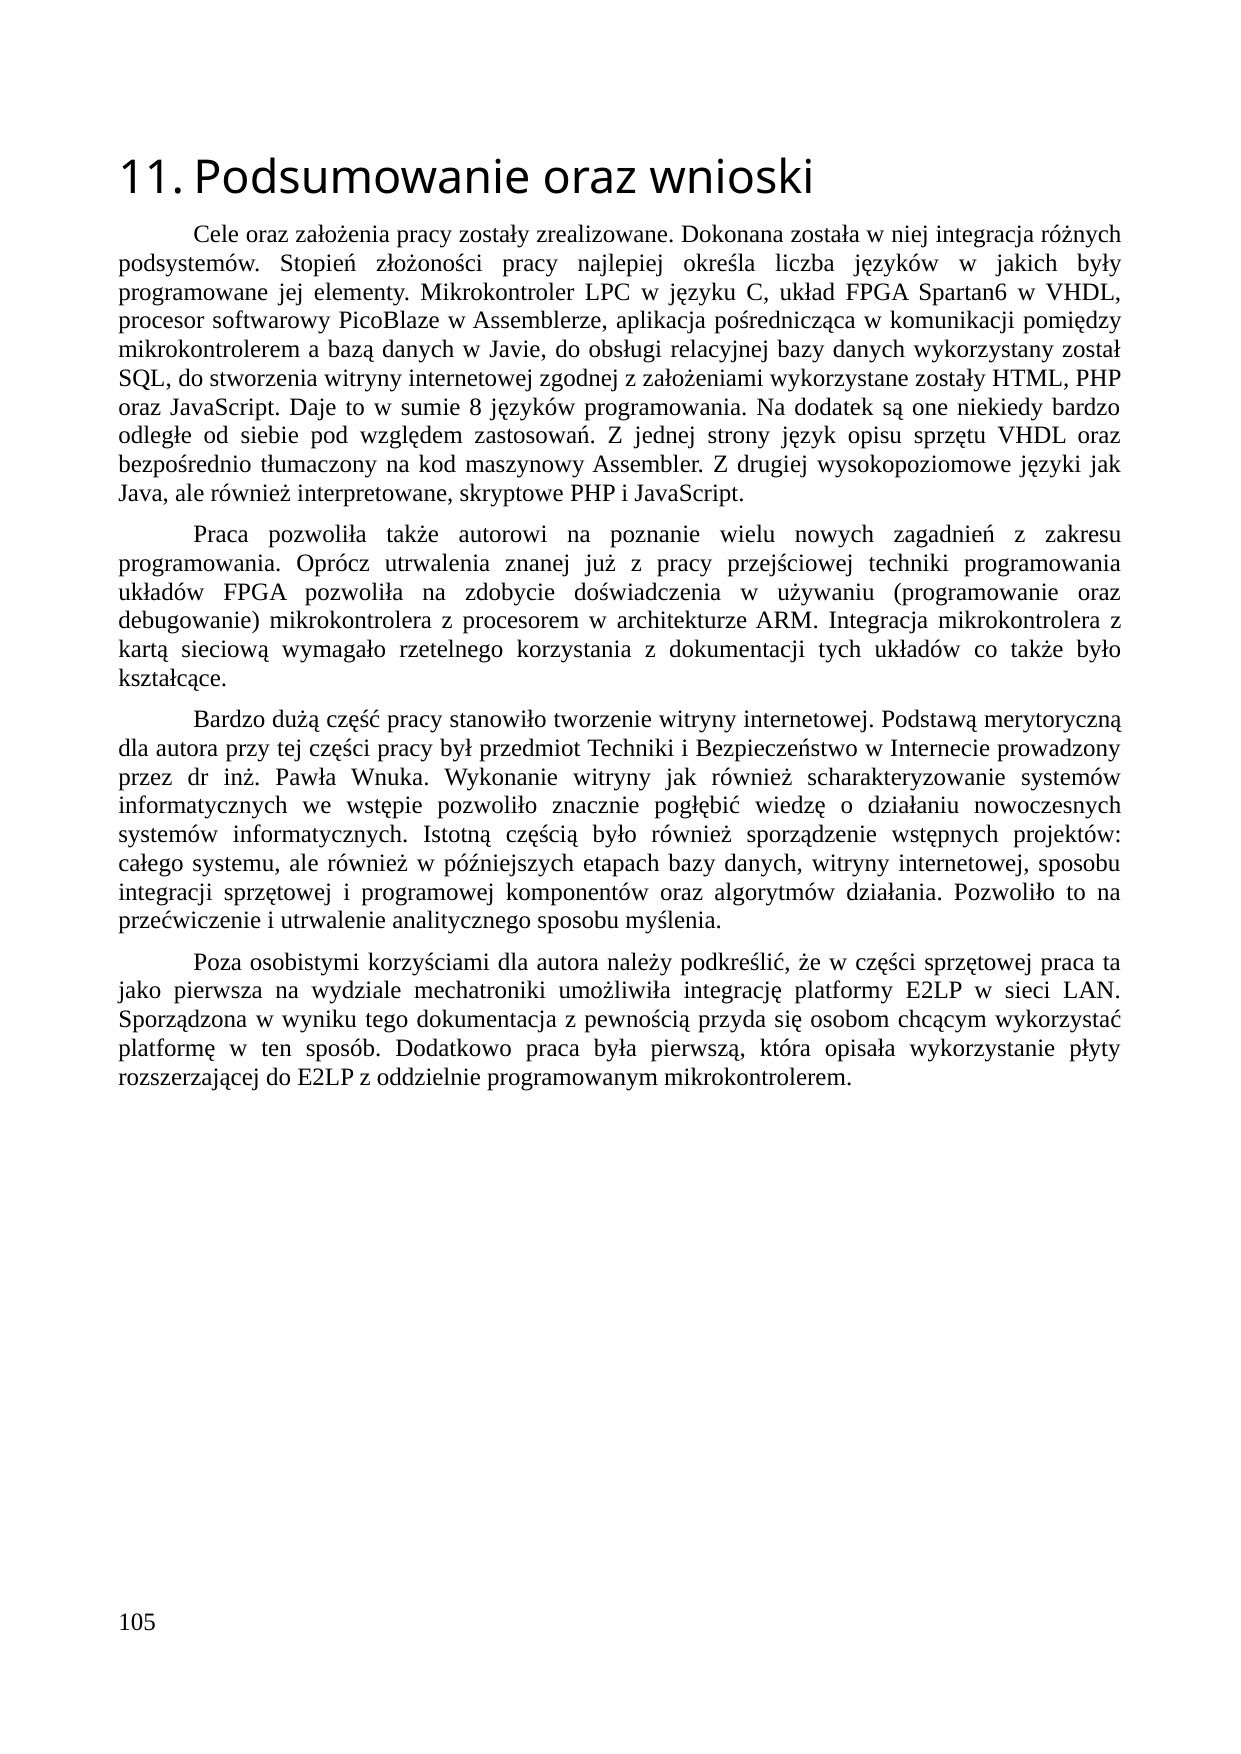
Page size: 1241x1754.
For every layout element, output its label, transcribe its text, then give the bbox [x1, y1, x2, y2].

text Poza osobistymi korzyściami dla autora należy podkreślić, że w części sprzętowej praca ta jako pierwsza na wydziale mechatroniki umożliwiła integrację platformy E2LP w sieci LAN. Sporządzona w wyniku tego dokumentacja z pewnością przyda się osobom chcącym wykorzystać platformę w ten sposób. Dodatkowo praca była pierwszą, która opisała wykorzystanie płyty rozszerzającej do E2LP z oddzielnie programowanym mikrokontrolerem. [118, 947, 1122, 1090]
text Cele oraz założenia pracy zostały zrealizowane. Dokonana została w niej integracja różnych podsystemów. Stopień złożoności pracy najlepiej określa liczba języków w jakich były programowane jej elementy. Mikrokontroler LPC w języku C, układ FPGA Spartan6 w VHDL, procesor softwarowy PicoBlaze w Assemblerze, aplikacja pośrednicząca w komunikacji pomiędzy mikrokontrolerem a bazą danych w Javie, do obsługi relacyjnej bazy danych wykorzystany został SQL, do stworzenia witryny internetowej zgodnej z założeniami wykorzystane zostały HTML, PHP oraz JavaScript. Daje to w sumie 8 języków programowania. Na dodatek są one niekiedy bardzo odległe od siebie pod względem zastosowań. Z jednej strony język opisu sprzętu VHDL oraz bezpośrednio tłumaczony na kod maszynowy Assembler. Z drugiej wysokopoziomowe języki jak Java, ale również interpretowane, skryptowe PHP i JavaScript. [118, 219, 1122, 507]
text Praca pozwoliła także autorowi na poznanie wielu nowych zagadnień z zakresu programowania. Oprócz utrwalenia znanej już z pracy przejściowej techniki programowania układów FPGA pozwoliła na zdobycie doświadczenia w używaniu (programowanie oraz debugowanie) mikrokontrolera z procesorem w architekturze ARM. Integracja mikrokontrolera z kartą sieciową wymagało rzetelnego korzystania z dokumentacji tych układów co także było kształcące. [118, 519, 1122, 692]
subtitle Podsumowanie oraz wnioski [118, 143, 1122, 207]
text Bardzo dużą część pracy stanowiło tworzenie witryny internetowej. Podstawą merytoryczną dla autora przy tej części pracy był przedmiot Techniki i Bezpieczeństwo w Internecie prowadzony przez dr inż. Pawła Wnuka. Wykonanie witryny jak również scharakteryzowanie systemów informatycznych we wstępie pozwoliło znacznie pogłębić wiedzę o działaniu nowoczesnych systemów informatycznych. Istotną częścią było również sporządzenie wstępnych projektów: całego systemu, ale również w późniejszych etapach bazy danych, witryny internetowej, sposobu integracji sprzętowej i programowej komponentów oraz algorytmów działania. Pozwoliło to na przećwiczenie i utrwalenie analitycznego sposobu myślenia. [118, 704, 1122, 934]
